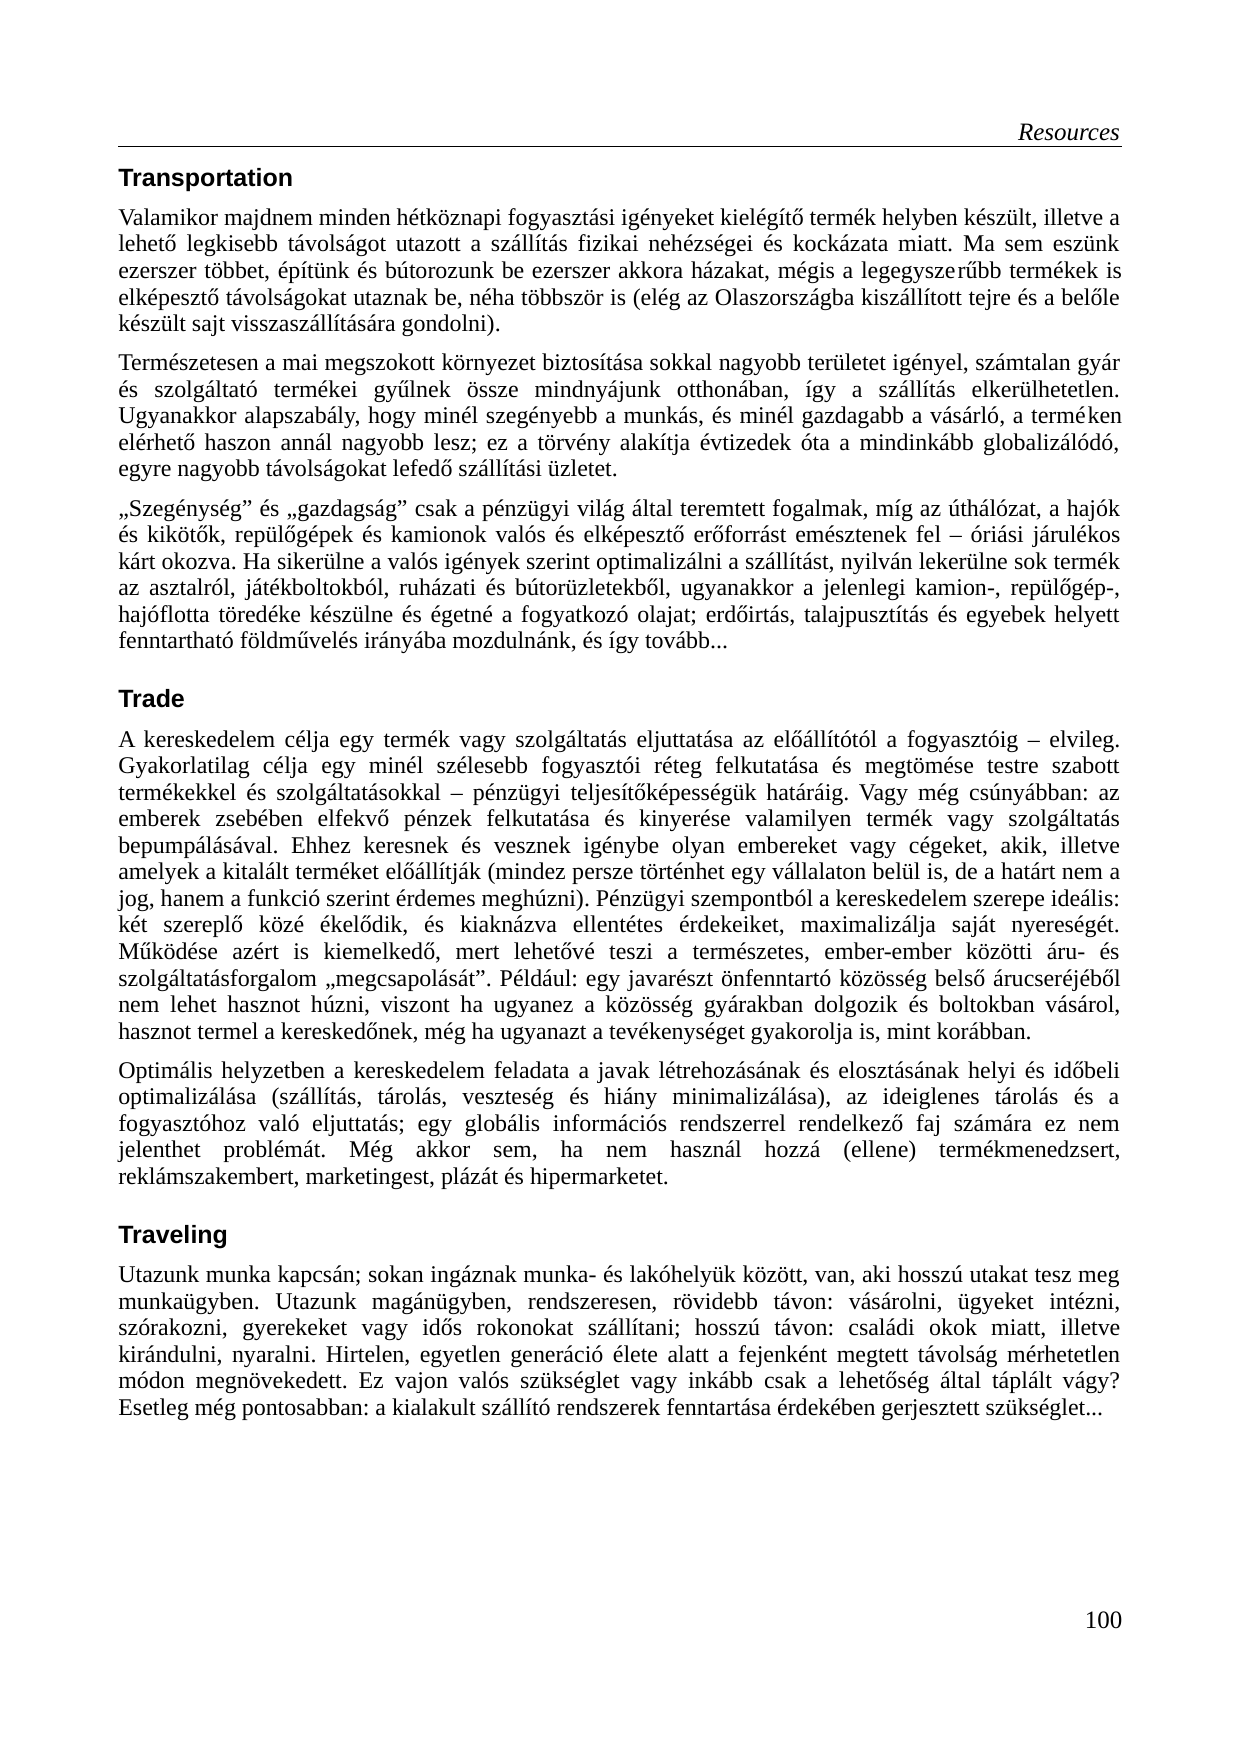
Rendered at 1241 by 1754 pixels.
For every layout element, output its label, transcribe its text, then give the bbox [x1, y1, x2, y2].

text Optimális helyzetben a kereskedelem feladata a javak létrehozásának és elosztásának helyi és időbeli optimalizálása (szállítás, tárolás, veszteség és hiány minimalizálása), az ideiglenes tárolás és a fogyasztóhoz való eljuttatás; egy globális információs rendszerrel rendelkező faj számára ez nem jelenthet problémát. Még akkor sem, ha nem használ hozzá (ellene) termékmenedzsert, reklámszakembert, marketingest, plázát és hipermarketet. [118, 1057, 1122, 1190]
subtitle Transportation [118, 164, 1122, 192]
subtitle Traveling [118, 1221, 1122, 1249]
subtitle Trade [118, 685, 1122, 713]
text Természetesen a mai megszokott környezet biztosítása sokkal nagyobb területet igényel, számtalan gyár és szolgáltató termékei gyűlnek össze mindnyájunk otthonában, így a szállítás elkerülhetetlen. Ugyanakkor alapszabály, hogy minél szegényebb a munkás, és minél gazdagabb a vásárló, a termé­ken elérhető haszon annál nagyobb lesz; ez a törvény alakítja évtizedek óta a mindinkább globalizálódó, egyre nagyobb távolságokat lefedő szállítási üzletet. [118, 349, 1122, 482]
text Valamikor majdnem minden hétköznapi fogyasztási igényeket kielégítő termék helyben készült, illetve a lehető legkisebb távolságot utazott a szállítás fizikai nehézségei és kockázata miatt. Ma sem eszünk ezerszer többet, építünk és bútorozunk be ezerszer akkora házakat, mégis a legegysze­rűbb termékek is elképesztő távolságokat utaznak be, néha többször is (elég az Olaszországba kiszállított tejre és a belőle készült sajt visszaszállítására gondolni). [118, 204, 1122, 337]
text A kereskedelem célja egy termék vagy szolgáltatás eljuttatása az előállítótól a fogyasztóig – elvileg. Gyakorlatilag célja egy minél szélesebb fogyasztói réteg felkutatása és megtömése testre szabott termékekkel és szolgáltatásokkal – pénzügyi teljesítőképességük határáig. Vagy még csúnyábban: az emberek zsebében elfekvő pénzek felkutatása és kinyerése valamilyen termék vagy szolgáltatás bepumpálásával. Ehhez keresnek és vesznek igénybe olyan embereket vagy cégeket, akik, illetve amelyek a kitalált terméket előállítják (mindez persze történhet egy vállalaton belül is, de a határt nem a jog, hanem a funkció szerint érdemes meghúzni). Pénzügyi szempontból a kereskedelem szerepe ideális: két szereplő közé ékelődik, és kiaknázva ellentétes érdekeiket, maximalizálja saját nyereségét. Működése azért is kiemelkedő, mert lehetővé teszi a természetes, ember-ember közötti áru- és szolgáltatásforgalom „megcsapolását”. Például: egy javarészt önfenntartó közösség belső árucseréjéből nem lehet hasznot húzni, viszont ha ugyanez a közösség gyárakban dolgozik és boltokban vásárol, hasznot termel a kereskedőnek, még ha ugyanazt a tevékenységet gyakorolja is, mint korábban. [118, 726, 1122, 1044]
text Utazunk munka kapcsán; sokan ingáznak munka- és lakóhelyük között, van, aki hosszú utakat tesz meg munkaügyben. Utazunk magánügyben, rendszeresen, rövidebb távon: vásárolni, ügyeket intézni, szórakozni, gyerekeket vagy idős rokonokat szállítani; hosszú távon: családi okok miatt, illetve kirándulni, nyaralni. Hirtelen, egyetlen generáció élete alatt a fejenként megtett távolság mérhetetlen módon megnövekedett. Ez vajon valós szükséglet vagy inkább csak a lehetőség által táplált vágy? Esetleg még pontosabban: a kialakult szállító rendszerek fenntartása érdekében gerjesztett szükséglet... [118, 1261, 1122, 1421]
text „Szegénység” és „gazdagság” csak a pénzügyi világ által teremtett fogalmak, míg az úthálózat, a hajók és kikötők, repülőgépek és kamionok valós és elképesztő erőforrást emésztenek fel – óriási járulékos kárt okozva. Ha sikerülne a valós igények szerint optimalizálni a szállítást, nyilván lekerülne sok termék az asztalról, játékboltokból, ruházati és bútorüzletekből, ugyanakkor a jelenlegi kamion-, repülőgép-, hajóflotta töredéke készülne és égetné a fogyatkozó olajat; erdőirtás, talajpusztítás és egyebek helyett fenntartható földművelés irányába mozdulnánk, és így tovább... [118, 494, 1122, 654]
